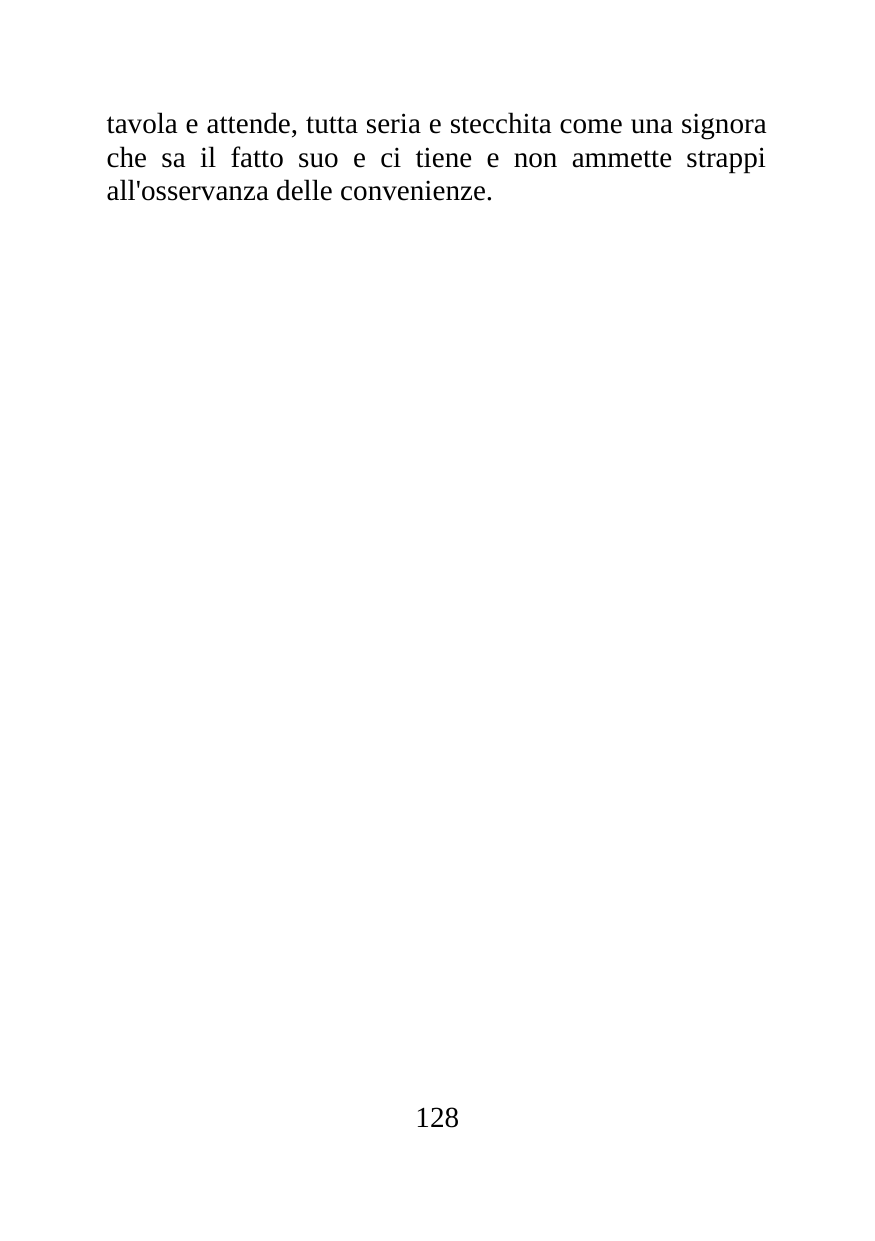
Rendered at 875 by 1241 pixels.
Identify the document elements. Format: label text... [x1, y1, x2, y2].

text tavola e attende, tutta seria e stecchita come una signora che sa il fatto suo e ci tiene e non ammette strappi all'osservanza delle convenienze. [106, 106, 768, 207]
